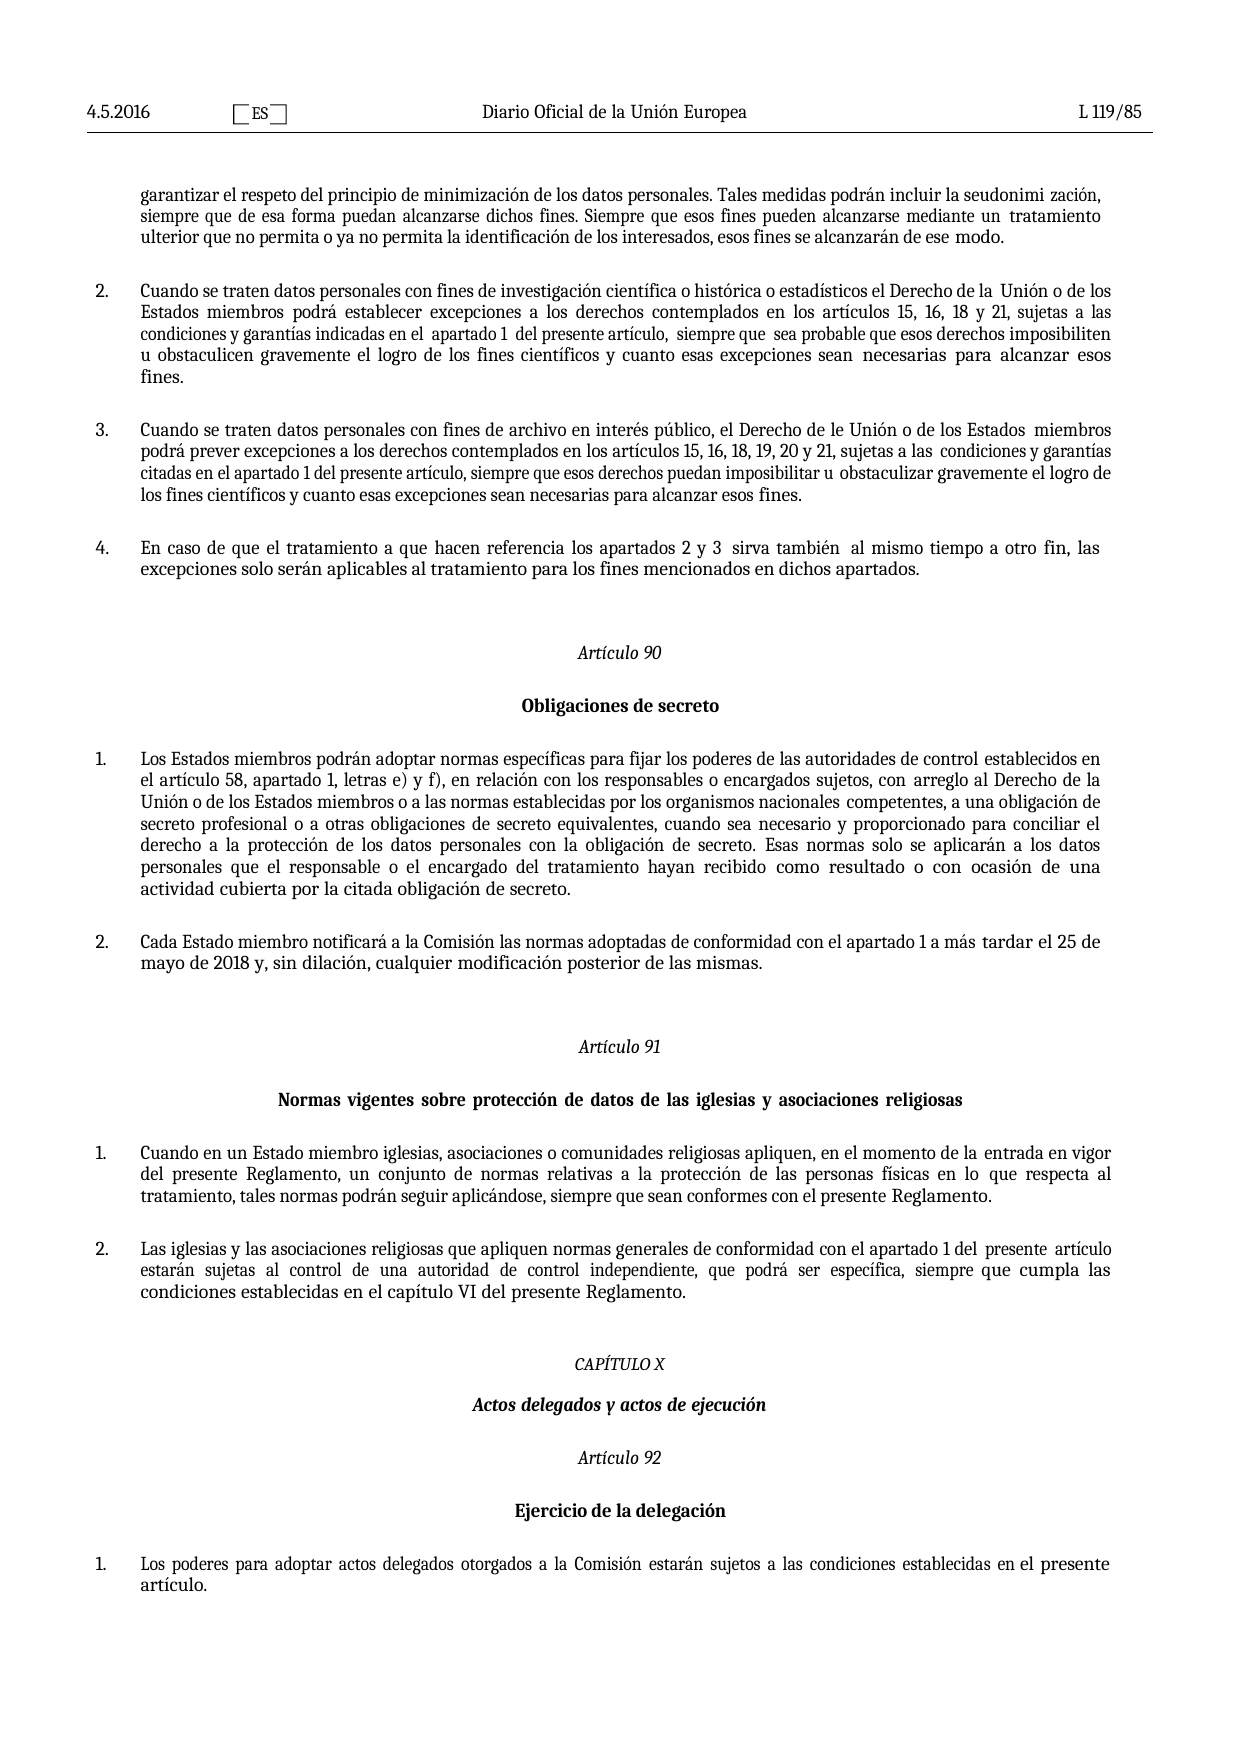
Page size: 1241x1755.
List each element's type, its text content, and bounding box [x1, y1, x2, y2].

list Cuando en un Estado miembro iglesias, asociaciones o comunidades religiosas apliquen, en el momento de la entrada en vigor del presente Reglamento, un conjunto de normas relativas a la protección de las personas físicas en lo que respecta al tratamiento, tales normas podrán seguir aplicándose, siempre que sean conformes con el presente Reglamento. [129, 1142, 1111, 1207]
subtitle Normas vigentes sobre protección de datos de las iglesias y asociaciones religiosas [193, 1088, 1047, 1111]
subtitle Ejercicio de la delegación [193, 1499, 1047, 1522]
list Las iglesias y las asociaciones religiosas que apliquen normas generales de conformidad con el apartado 1 del presente artículo estarán sujetas al control de una autoridad de control independiente, que podrá ser específica, siempre que cumpla las condiciones establecidas en el capítulo VI del presente Reglamento. [129, 1238, 1111, 1303]
text Artículo 90 [193, 642, 1047, 665]
text Artículo 92 [193, 1447, 1047, 1469]
list Los poderes para adoptar actos delegados otorgados a la Comisión estarán sujetos a las condiciones establecidas en el presente artículo. [129, 1553, 1111, 1597]
text CAPÍTULO X [193, 1354, 1047, 1375]
list Cuando se traten datos personales con fines de archivo en interés público, el Derecho de le Unión o de los Estados miembros podrá prever excepciones a los derechos contemplados en los artículos 15, 16, 18, 19, 20 y 21, sujetas a las condiciones y garantías citadas en el apartado 1 del presente artículo, siempre que esos derechos puedan imposibilitar u obstaculizar gravemente el logro de los fines científicos y cuanto esas excepciones sean necesarias para alcanzar esos fines. [129, 419, 1111, 506]
list En caso de que el tratamiento a que hacen referencia los apartados 2 y 3 sirva también al mismo tiempo a otro fin, las excepciones solo serán aplicables al tratamiento para los fines mencionados en dichos apartados. [129, 537, 1101, 581]
list Cada Estado miembro notificará a la Comisión las normas adoptadas de conformidad con el apartado 1 a más tardar el 25 de mayo de 2018 y, sin dilación, cualquier modificación posterior de las mismas. [129, 931, 1101, 974]
list Cuando se traten datos personales con fines de investigación científica o histórica o estadísticos el Derecho de la Unión o de los Estados miembros podrá establecer excepciones a los derechos contemplados en los artículos 15, 16, 18 y 21, sujetas a las condiciones y garantías indicadas en el apartado 1 del presente artículo, siempre que sea probable que esos derechos imposibiliten u obstaculicen gravemente el logro de los fines científicos y cuanto esas excepciones sean necesarias para alcanzar esos fines. [129, 280, 1111, 388]
subtitle Obligaciones de secreto [193, 694, 1047, 717]
subtitle Actos delegados y actos de ejecución [193, 1394, 1047, 1417]
text garantizar el respeto del principio de minimización de los datos personales. Tales medidas podrán incluir la seudonimi­ zación, siempre que de esa forma puedan alcanzarse dichos fines. Siempre que esos fines pueden alcanzarse mediante un tratamiento ulterior que no permita o ya no permita la identificación de los interesados, esos fines se alcanzarán de ese modo. [140, 184, 1101, 249]
text Artículo 91 [193, 1036, 1047, 1059]
list Los Estados miembros podrán adoptar normas específicas para fijar los poderes de las autoridades de control establecidos en el artículo 58, apartado 1, letras e) y f), en relación con los responsables o encargados sujetos, con arreglo al Derecho de la Unión o de los Estados miembros o a las normas establecidas por los organismos nacionales competentes, a una obligación de secreto profesional o a otras obligaciones de secreto equivalentes, cuando sea necesario y proporcionado para conciliar el derecho a la protección de los datos personales con la obligación de secreto. Esas normas solo se aplicarán a los datos personales que el responsable o el encargado del tratamiento hayan recibido como resultado o con ocasión de una actividad cubierta por la citada obligación de secreto. [129, 748, 1101, 900]
